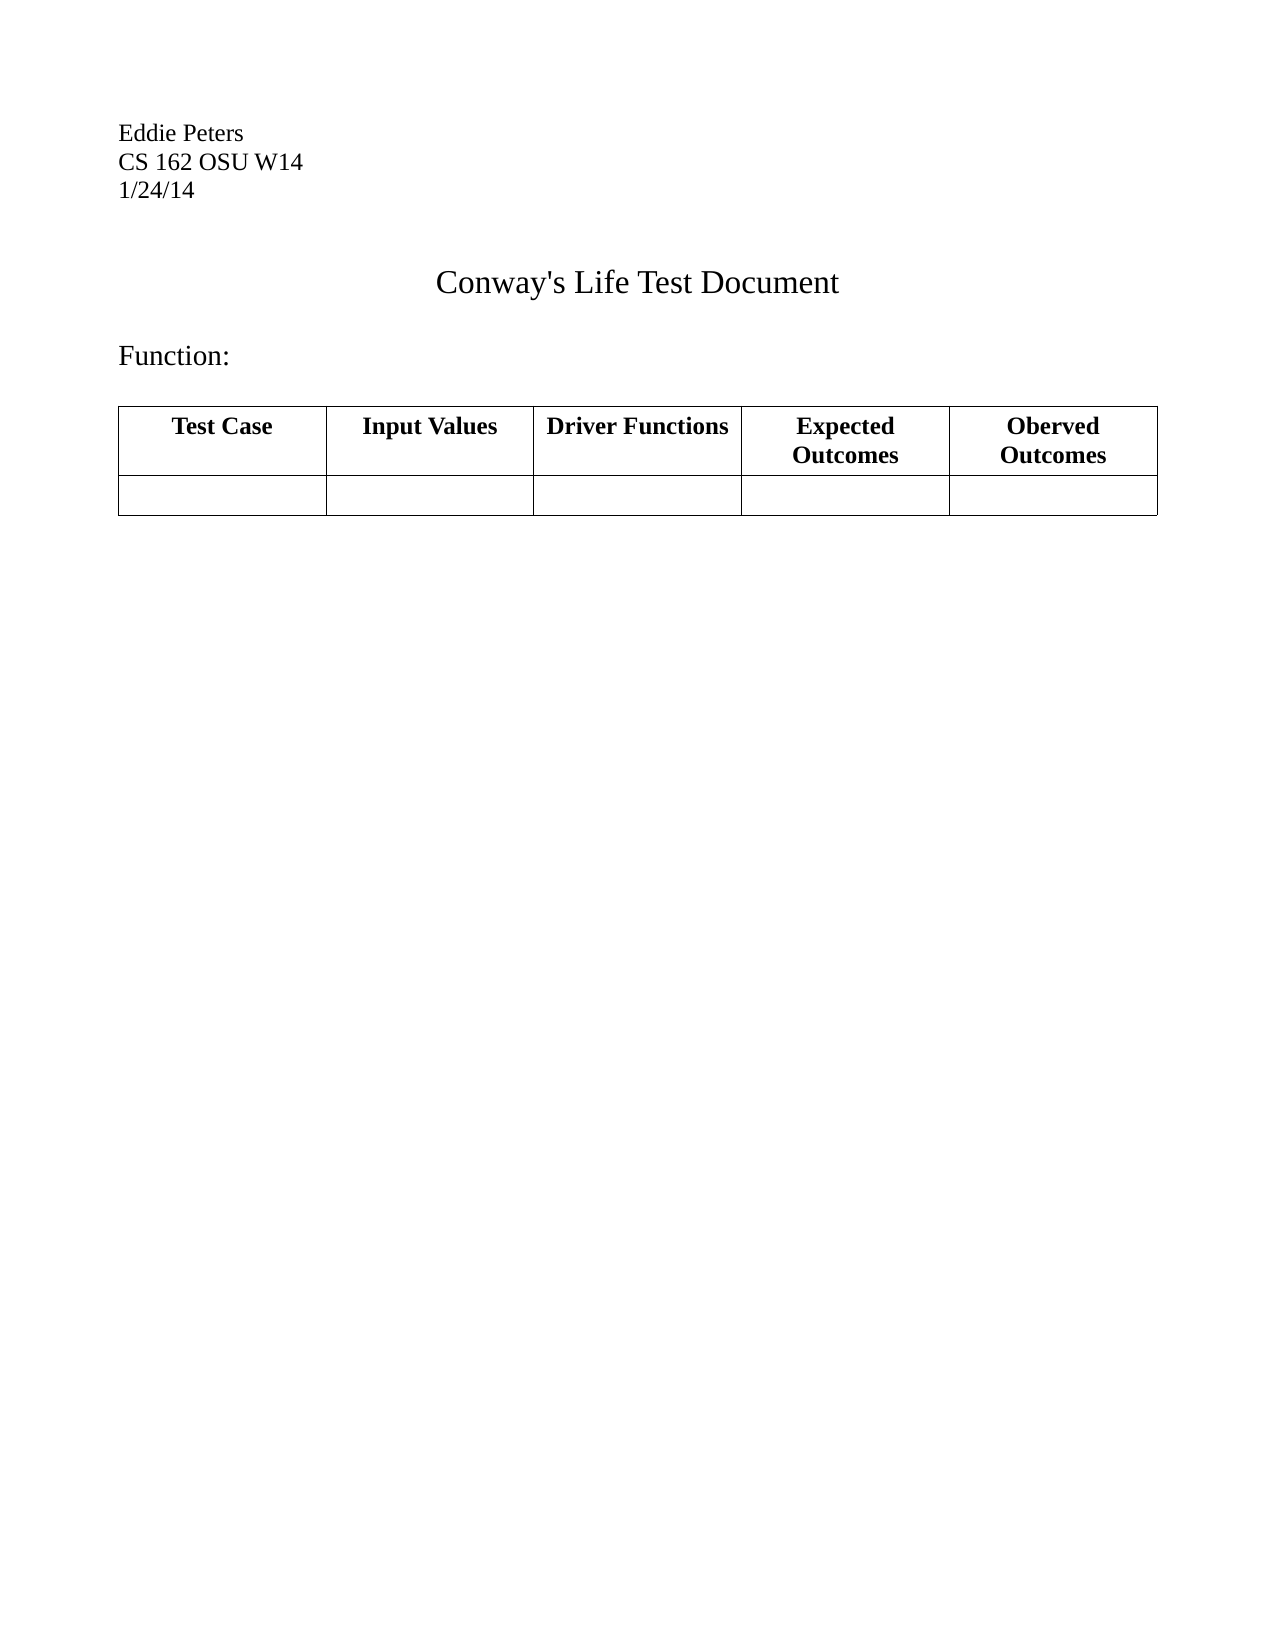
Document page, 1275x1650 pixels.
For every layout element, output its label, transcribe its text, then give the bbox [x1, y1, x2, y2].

text CS 162 OSU W14 [118, 147, 1157, 176]
table_header Driver Functions [534, 407, 741, 475]
table_cell [119, 476, 326, 515]
table_cell [327, 476, 533, 515]
text Eddie Peters [118, 118, 1157, 147]
table_cell [742, 476, 949, 515]
text Function: [118, 338, 1157, 372]
text Conway's Life Test Document [118, 262, 1157, 300]
text 1/24/14 [118, 176, 1157, 204]
table_header Oberved Outcomes [950, 407, 1157, 475]
table_header Input Values [327, 407, 533, 475]
table_cell [534, 476, 741, 515]
table_cell [950, 476, 1157, 515]
table_header Expected Outcomes [742, 407, 949, 475]
table_header Test Case [119, 407, 326, 475]
